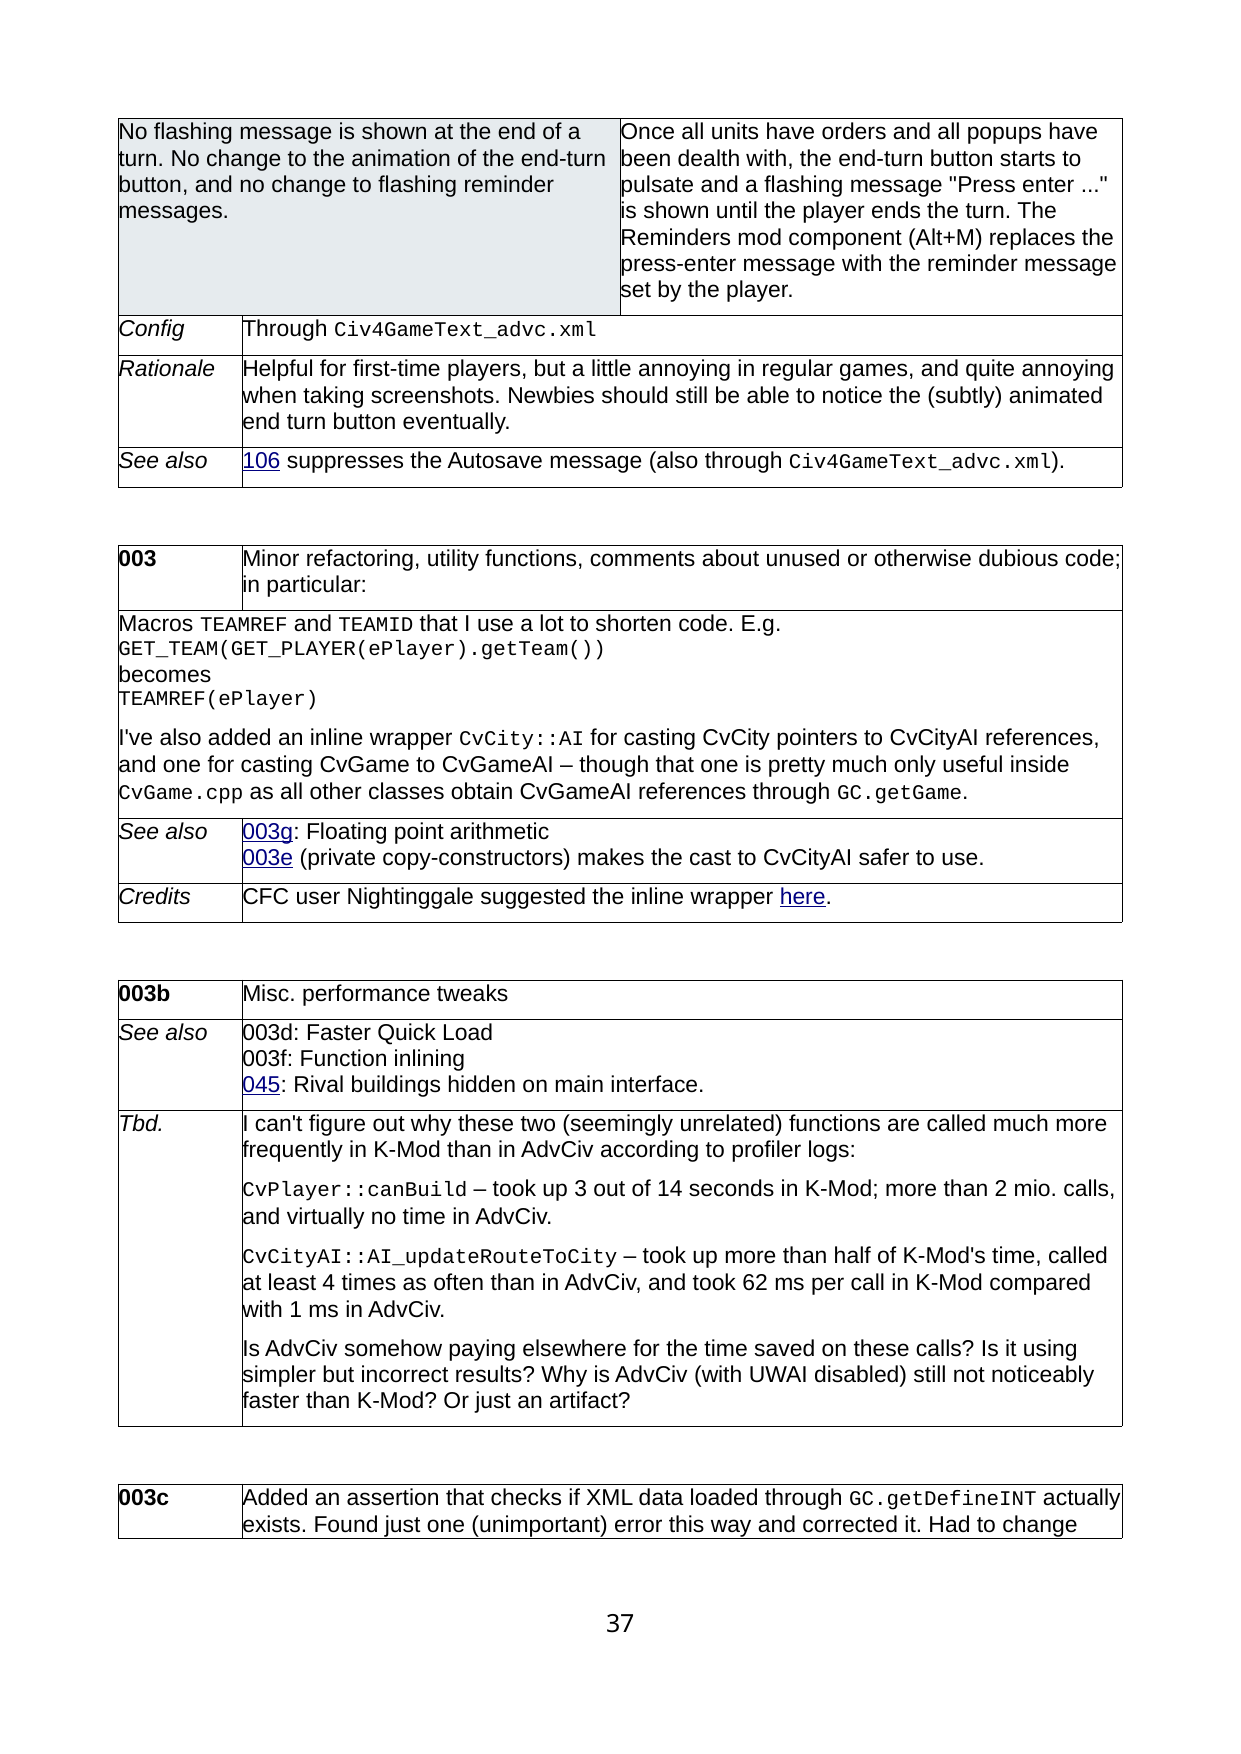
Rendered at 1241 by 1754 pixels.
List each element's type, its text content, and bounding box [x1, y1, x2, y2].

table_cell Config [119, 316, 242, 355]
table_cell See also [119, 1020, 242, 1110]
table_cell Credits [119, 884, 242, 922]
table_header Minor refactoring, utility functions, comments about unused or otherwise dubious code; in particular: [243, 546, 1122, 610]
table_cell CFC user Nightinggale suggested the inline wrapper here. [243, 884, 1122, 922]
table_header 003c [119, 1485, 242, 1538]
table_cell 003d: Faster Quick Load 003f: Function inlining 045: Rival buildings hidden on main interface. [243, 1020, 1122, 1110]
table_header 003 [119, 546, 242, 610]
table_cell Rationale [119, 356, 242, 447]
table_cell 106 suppresses the Autosave message (also through Civ4GameText_advc.xml). [243, 448, 1122, 487]
table_header Added an assertion that checks if XML data loaded through GC.getDefineINT actually exists. Found just one (unimportant) error this way and corrected it. Had to change [243, 1485, 1122, 1538]
table_cell See also [119, 819, 242, 883]
table_cell No flashing message is shown at the end of a turn. No change to the animation of the end-turn button, and no change to flashing reminder messages. [119, 119, 620, 315]
table_cell Tbd. [119, 1111, 242, 1426]
table_cell See also [119, 448, 242, 487]
table_cell Helpful for first-time players, but a little annoying in regular games, and quite annoying when taking screenshots. Newbies should still be able to notice the (subtly) animated end turn button eventually. [243, 356, 1122, 447]
table_header 003b [119, 981, 242, 1018]
table_cell Once all units have orders and all popups have been dealth with, the end-turn button starts to pulsate and a flashing message "Press enter ..." is shown until the player ends the turn. The Reminders mod component (Alt+M) replaces the press-enter message with the reminder message set by the player. [621, 119, 1122, 315]
table_cell Macros TEAMREF and TEAMID that I use a lot to shorten code. E.g. GET_TEAM(GET_PLAYER(ePlayer).getTeam()) becomes TEAMREF(ePlayer) I've also added an inline wrapper CvCity::AI for casting CvCity pointers to CvCityAI references, and one for casting CvGame to CvGameAI – though that one is pretty much only useful inside CvGame.cpp as all other classes obtain CvGameAI references through GC.getGame. [119, 611, 1122, 818]
table_cell 003g: Floating point arithmetic 003e (private copy-constructors) makes the cast to CvCityAI safer to use. [243, 819, 1122, 883]
table_cell I can't figure out why these two (seemingly unrelated) functions are called much more frequently in K-Mod than in AdvCiv according to profiler logs: CvPlayer::canBuild – took up 3 out of 14 seconds in K-Mod; more than 2 mio. calls, and virtually no time in AdvCiv. CvCityAI::AI_updateRouteToCity – took up more than half of K-Mod's time, called at least 4 times as often than in AdvCiv, and took 62 ms per call in K-Mod compared with 1 ms in AdvCiv. Is AdvCiv somehow paying elsewhere for the time saved on these calls? Is it using simpler but incorrect results? Why is AdvCiv (with UWAI disabled) still not noticeably faster than K-Mod? Or just an artifact? [243, 1111, 1122, 1426]
table_cell Through Civ4GameText_advc.xml [243, 316, 1122, 355]
table_header Misc. performance tweaks [243, 981, 1122, 1018]
